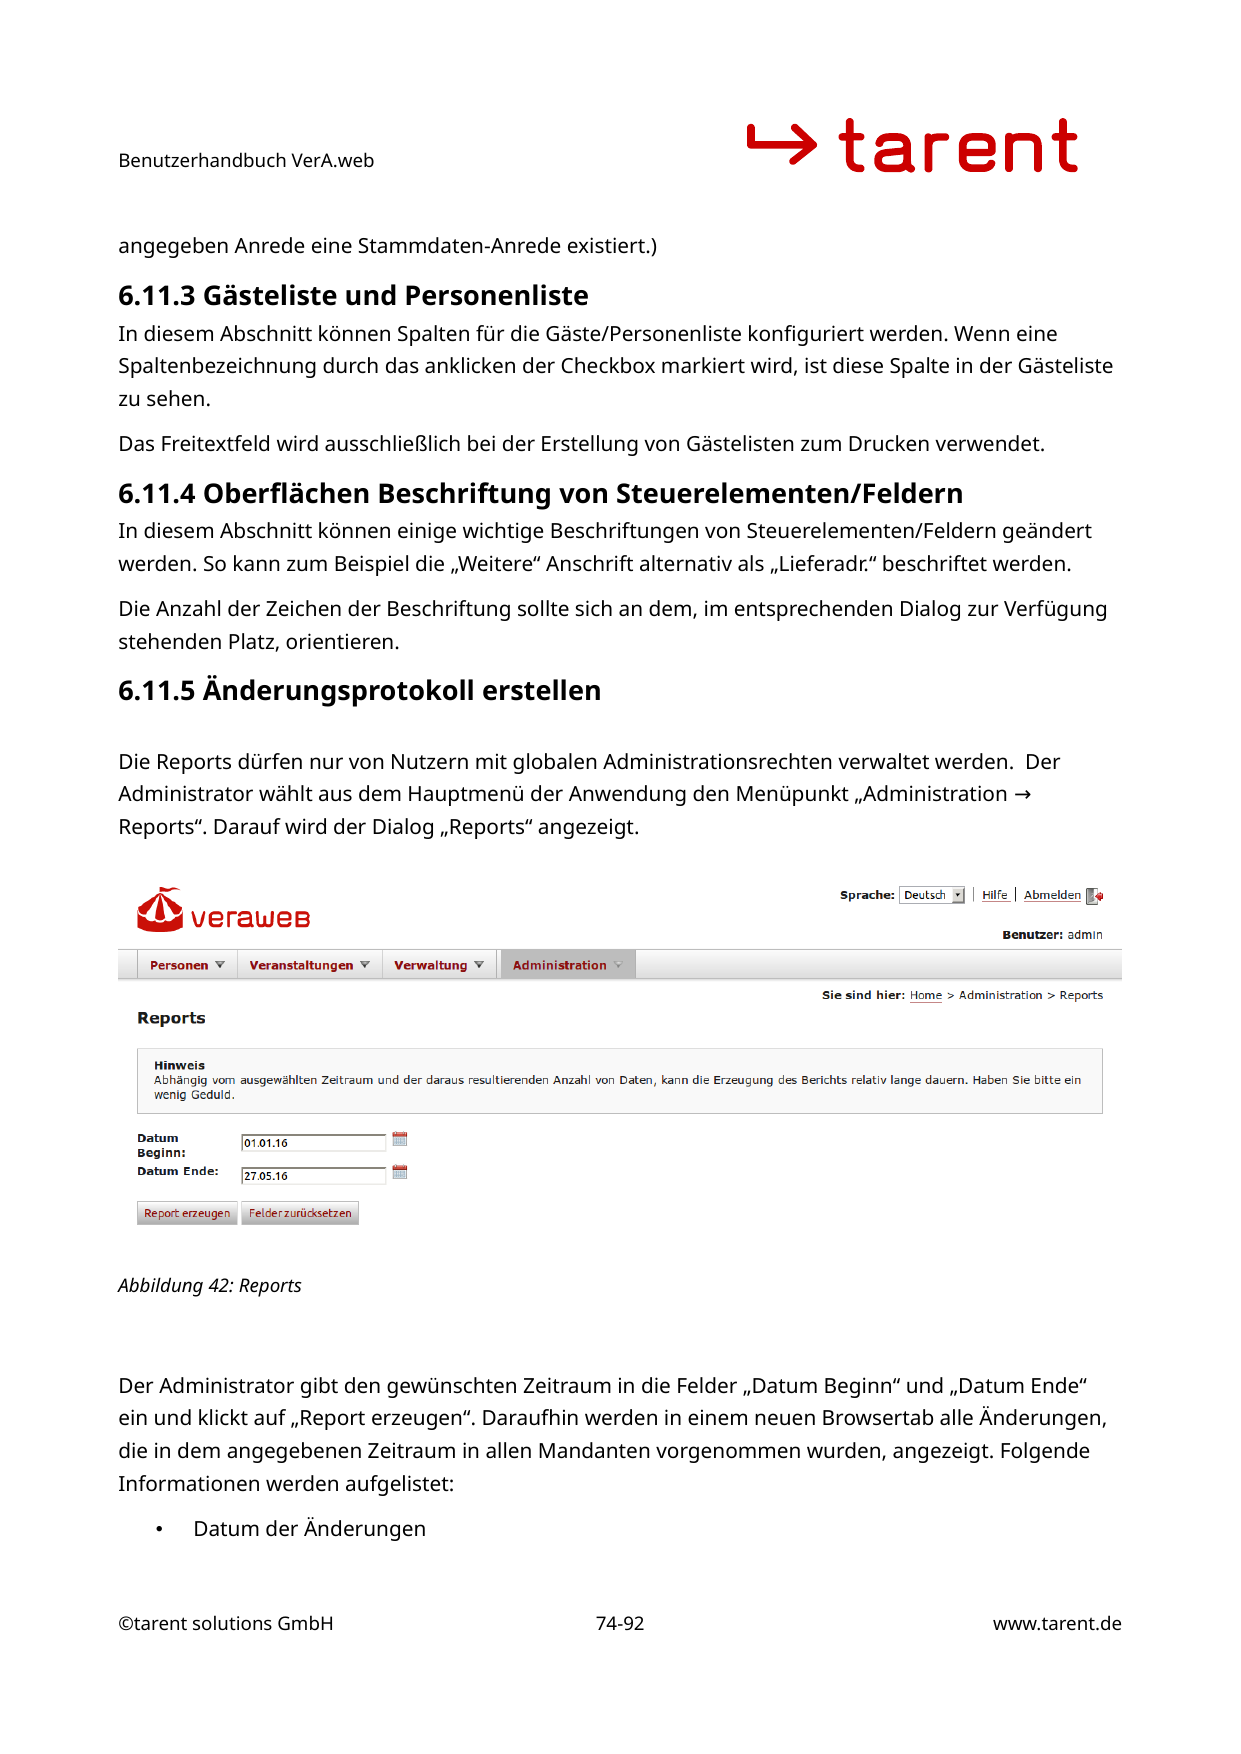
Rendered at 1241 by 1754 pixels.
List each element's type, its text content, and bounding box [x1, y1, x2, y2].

subtitle Gästeliste und Personenliste [118, 277, 1122, 313]
text Das Freitextfeld wird ausschließlich bei der Erstellung von Gästelisten zum Drucken verwendet. [118, 429, 1122, 458]
text In diesem Abschnitt können einige wichtige Beschriftungen von Steuerelementen/Feldern geändert werden. So kann zum Beispiel die „Weitere“ Anschrift alternativ als „Lieferadr.“ beschriftet werden. [118, 517, 1122, 578]
list Datum der Änderungen [156, 1514, 1122, 1542]
text Der Administrator gibt den gewünschten Zeitraum in die Felder „Datum Beginn“ und „Datum Ende“ ein und klickt auf „Report erzeugen“. Daraufhin werden in einem neuen Browsertab alle Änderungen, die in dem angegebenen Zeitraum in allen Mandanten vorgenommen wurden, angezeigt. Folgende Informationen werden aufgelistet: [118, 1371, 1122, 1497]
text Die Anzahl der Zeichen der Beschriftung sollte sich an dem, im entsprechenden Dialog zur Verfügung stehenden Platz, orientieren. [118, 594, 1122, 655]
subtitle Oberflächen Beschriftung von Steuerelementen/Feldern [118, 474, 1122, 511]
picture [118, 881, 1122, 1246]
text angegeben Anrede eine Stammdaten-Anrede existiert.) [118, 232, 1122, 260]
text Abbildung 42: Reports [118, 1246, 1122, 1298]
subtitle Änderungsprotokoll erstellen [118, 672, 1122, 709]
text In diesem Abschnitt können Spalten für die Gäste/Personenliste konfiguriert werden. Wenn eine Spaltenbezeichnung durch das anklicken der Checkbox markiert wird, ist diese Spalte in der Gästeliste zu sehen. [118, 319, 1122, 413]
text Die Reports dürfen nur von Nutzern mit globalen Administrationsrechten verwaltet werden. Der Administrator wählt aus dem Hauptmenü der Anwendung den Menüpunkt „Administration → Reports“. Darauf wird der Dialog „Reports“ angezeigt. [118, 747, 1122, 841]
